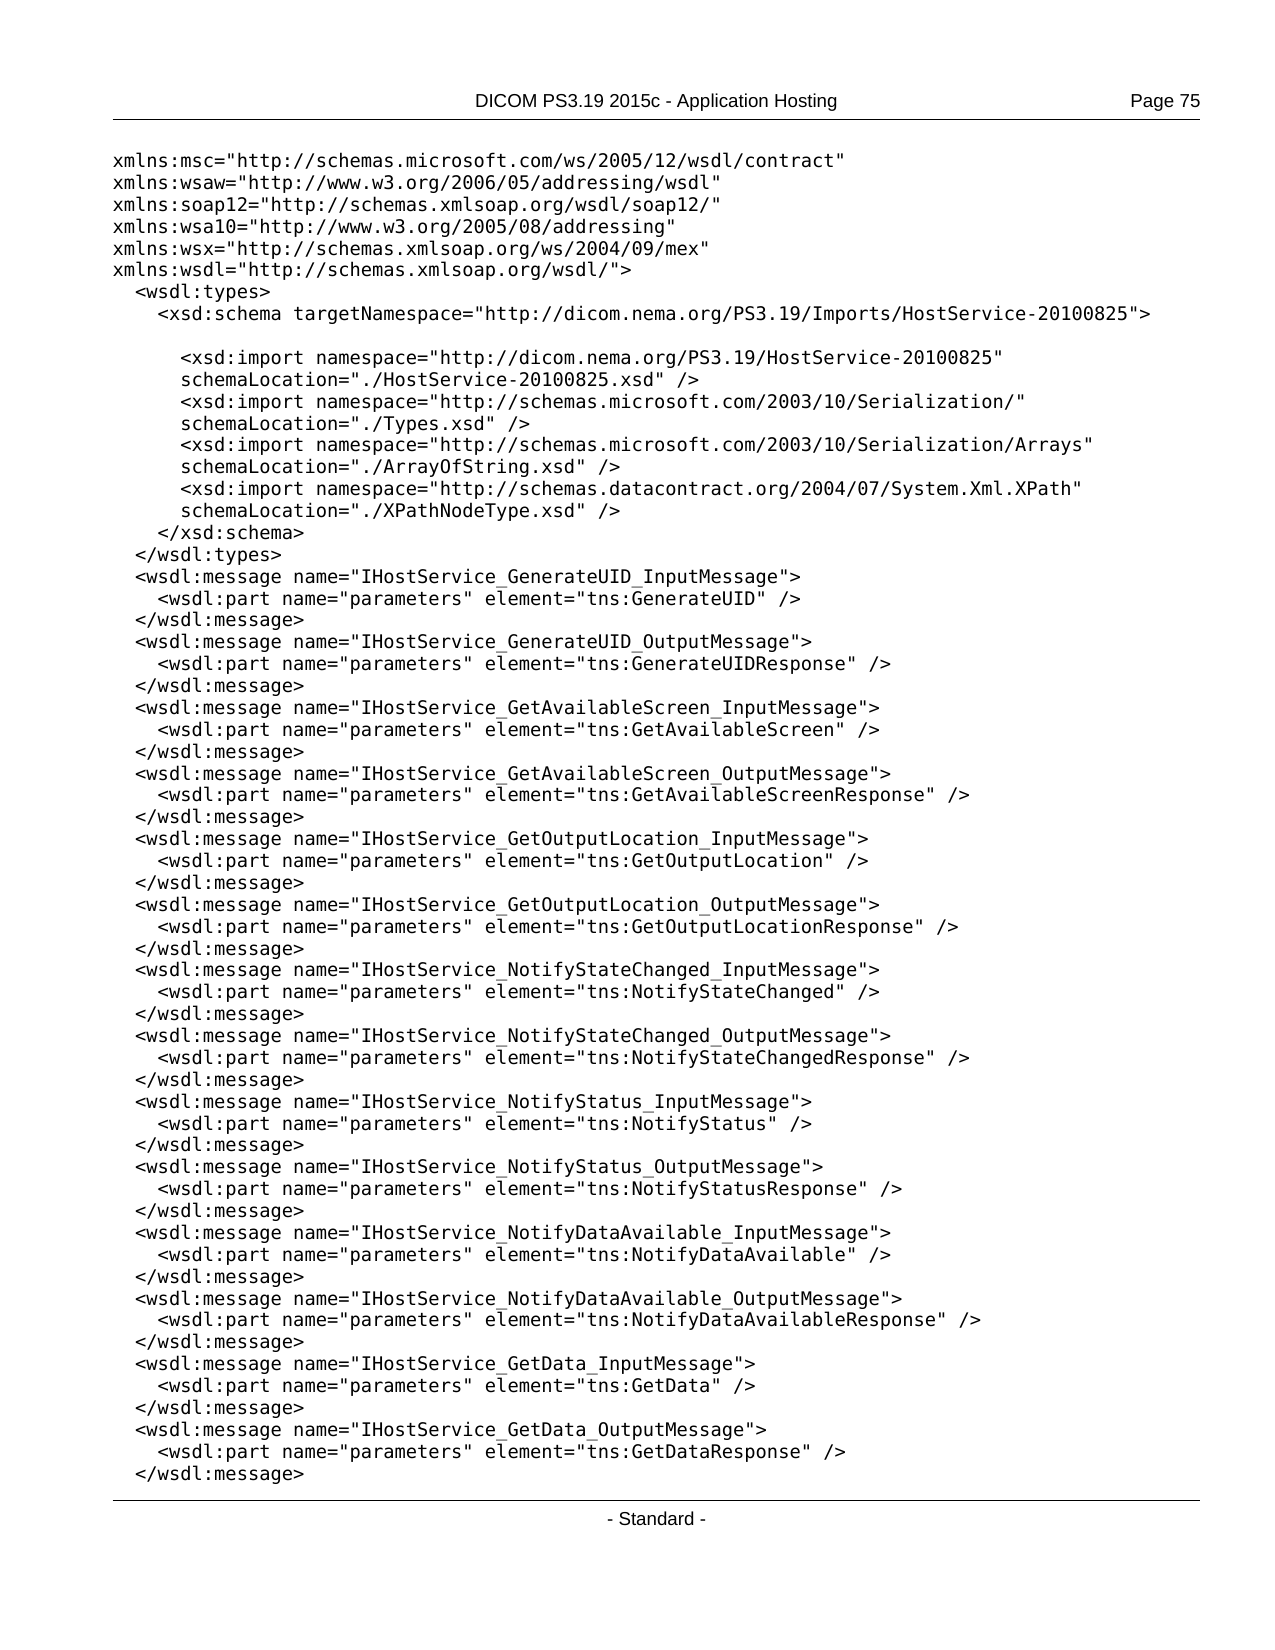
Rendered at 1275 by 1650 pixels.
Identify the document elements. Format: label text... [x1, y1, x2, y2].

text xmlns:msc="http://schemas.microsoft.com/ws/2005/12/wsdl/contract" xmlns:wsaw="http://www.w3.org/2006/05/addressing/wsdl" xmlns:soap12="http://schemas.xmlsoap.org/wsdl/soap12/" xmlns:wsa10="http://www.w3.org/2005/08/addressing" xmlns:wsx="http://schemas.xmlsoap.org/ws/2004/09/mex" xmlns:wsdl="http://schemas.xmlsoap.org/wsdl/"> <wsdl:types> <xsd:schema targetNamespace="http://dicom.nema.org/PS3.19/Imports/HostService-20100825"> <xsd:import namespace="http://dicom.nema.org/PS3.19/HostService-20100825" schemaLocation="./HostService-20100825.xsd" /> <xsd:import namespace="http://schemas.microsoft.com/2003/10/Serialization/" schemaLocation="./Types.xsd" /> <xsd:import namespace="http://schemas.microsoft.com/2003/10/Serialization/Arrays" schemaLocation="./ArrayOfString.xsd" /> <xsd:import namespace="http://schemas.datacontract.org/2004/07/System.Xml.XPath" schemaLocation="./XPathNodeType.xsd" /> </xsd:schema> </wsdl:types> <wsdl:message name="IHostService_GenerateUID_InputMessage"> <wsdl:part name="parameters" element="tns:GenerateUID" /> </wsdl:message> <wsdl:message name="IHostService_GenerateUID_OutputMessage"> <wsdl:part name="parameters" element="tns:GenerateUIDResponse" /> </wsdl:message> <wsdl:message name="IHostService_GetAvailableScreen_InputMessage"> <wsdl:part name="parameters" element="tns:GetAvailableScreen" /> </wsdl:message> <wsdl:message name="IHostService_GetAvailableScreen_OutputMessage"> <wsdl:part name="parameters" element="tns:GetAvailableScreenResponse" /> </wsdl:message> <wsdl:message name="IHostService_GetOutputLocation_InputMessage"> <wsdl:part name="parameters" element="tns:GetOutputLocation" /> </wsdl:message> <wsdl:message name="IHostService_GetOutputLocation_OutputMessage"> <wsdl:part name="parameters" element="tns:GetOutputLocationResponse" /> </wsdl:message> <wsdl:message name="IHostService_NotifyStateChanged_InputMessage"> <wsdl:part name="parameters" element="tns:NotifyStateChanged" /> </wsdl:message> <wsdl:message name="IHostService_NotifyStateChanged_OutputMessage"> <wsdl:part name="parameters" element="tns:NotifyStateChangedResponse" /> </wsdl:message> <wsdl:message name="IHostService_NotifyStatus_InputMessage"> <wsdl:part name="parameters" element="tns:NotifyStatus" /> </wsdl:message> <wsdl:message name="IHostService_NotifyStatus_OutputMessage"> <wsdl:part name="parameters" element="tns:NotifyStatusResponse" /> </wsdl:message> <wsdl:message name="IHostService_NotifyDataAvailable_InputMessage"> <wsdl:part name="parameters" element="tns:NotifyDataAvailable" /> </wsdl:message> <wsdl:message name="IHostService_NotifyDataAvailable_OutputMessage"> <wsdl:part name="parameters" element="tns:NotifyDataAvailableResponse" /> </wsdl:message> <wsdl:message name="IHostService_GetData_InputMessage"> <wsdl:part name="parameters" element="tns:GetData" /> </wsdl:message> <wsdl:message name="IHostService_GetData_OutputMessage"> <wsdl:part name="parameters" element="tns:GetDataResponse" /> </wsdl:message> [112, 150, 1200, 1484]
